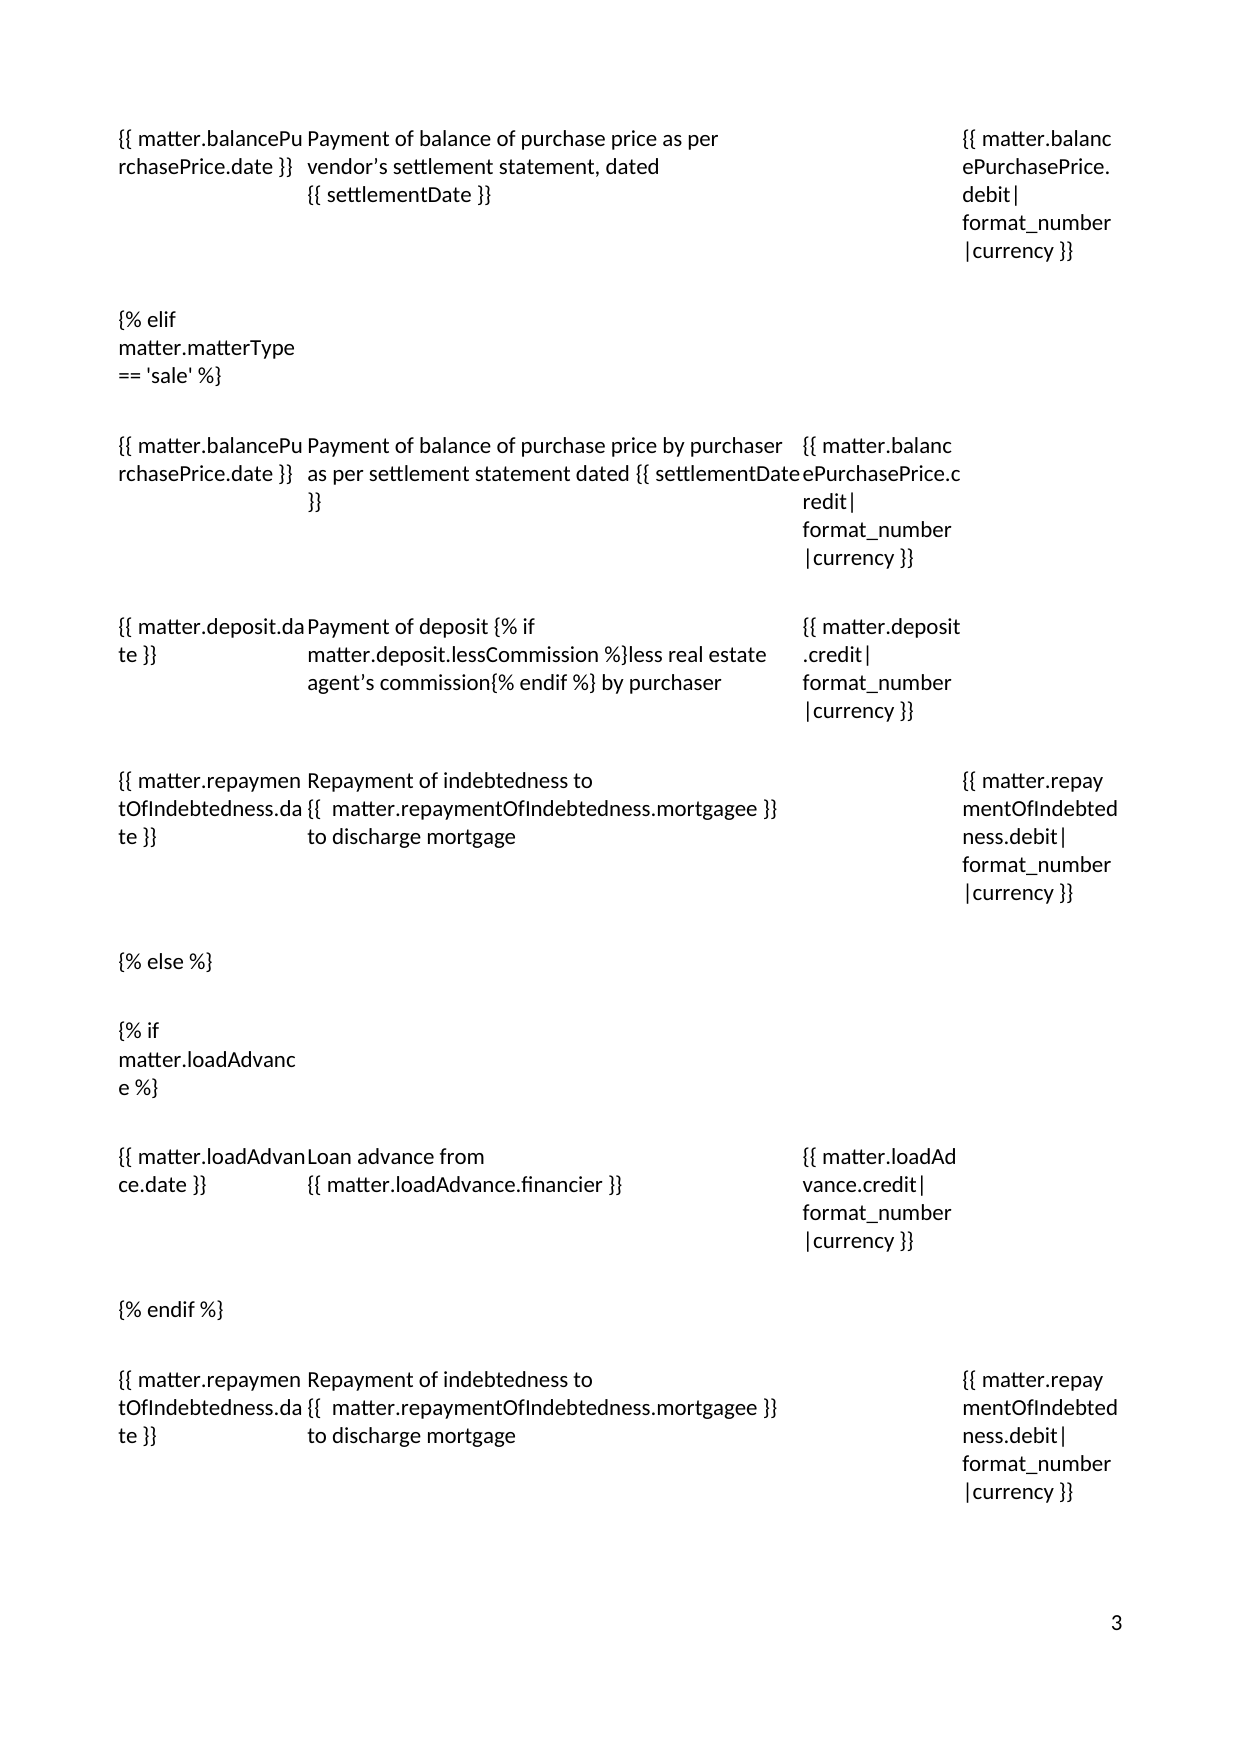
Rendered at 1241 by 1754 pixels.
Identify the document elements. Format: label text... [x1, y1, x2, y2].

table_cell [307, 941, 802, 1011]
table_cell [962, 606, 1121, 760]
table_cell {% elif matter.matterType == 'sale' %} [118, 300, 307, 425]
table_cell {% if matter.loadAdvance %} [118, 1011, 307, 1136]
table_cell [803, 941, 962, 1011]
table_cell [803, 1011, 962, 1136]
table_cell [962, 1011, 1121, 1136]
table_cell [803, 760, 962, 941]
table_cell {{ matter.repaymentOfIndebtedness.date }} [118, 760, 307, 941]
table_cell [962, 941, 1121, 1011]
table_cell [962, 425, 1121, 606]
table_cell {{ matter.deposit.credit|format_number|currency }} [803, 606, 962, 760]
table_cell [307, 1011, 802, 1136]
table_cell Loan advance from {{ matter.loadAdvance.financier }} [307, 1136, 802, 1289]
table_cell {{ matter.balancePurchasePrice.credit|format_number|currency }} [803, 425, 962, 606]
table_cell [307, 1290, 802, 1359]
table_cell [803, 1290, 962, 1359]
table_cell Payment of balance of purchase price as per vendor’s settlement statement, dated {{ settlementDate }} [307, 118, 802, 299]
table_cell [962, 1290, 1121, 1359]
table_cell Payment of deposit {% if matter.deposit.lessCommission %}less real estate agent’s commission{% endif %} by purchaser [307, 606, 802, 760]
table_cell {{ matter.balancePurchasePrice.date }} [118, 425, 307, 606]
table_cell [803, 118, 962, 299]
table_cell [803, 1359, 962, 1540]
table_cell {{ matter.repaymentOfIndebtedness.debit|format_number|currency }} [962, 760, 1121, 941]
table_cell [307, 300, 802, 425]
table_cell {{ matter.loadAdvance.credit|format_number|currency }} [803, 1136, 962, 1289]
table_cell [962, 300, 1121, 425]
table_cell {{ matter.loadAdvance.date }} [118, 1136, 307, 1289]
table_cell {% else %} [118, 941, 307, 1011]
table_cell [803, 300, 962, 425]
table_cell {% endif %} [118, 1290, 307, 1359]
table_cell Repayment of indebtedness to {{ matter.repaymentOfIndebtedness.mortgagee }} to discharge mortgage [307, 760, 802, 941]
table_cell Repayment of indebtedness to {{ matter.repaymentOfIndebtedness.mortgagee }} to discharge mortgage [307, 1359, 802, 1540]
table_cell {{ matter.repaymentOfIndebtedness.date }} [118, 1359, 307, 1540]
table_cell {{ matter.deposit.date }} [118, 606, 307, 760]
table_cell {{ matter.repaymentOfIndebtedness.debit|format_number|currency }} [962, 1359, 1121, 1540]
table_cell {{ matter.balancePurchasePrice.date }} [118, 118, 307, 299]
table_cell [962, 1136, 1121, 1289]
table_cell {{ matter.balancePurchasePrice.debit|format_number|currency }} [962, 118, 1121, 299]
table_cell Payment of balance of purchase price by purchaser as per settlement statement dated {{ settlementDate }} [307, 425, 802, 606]
